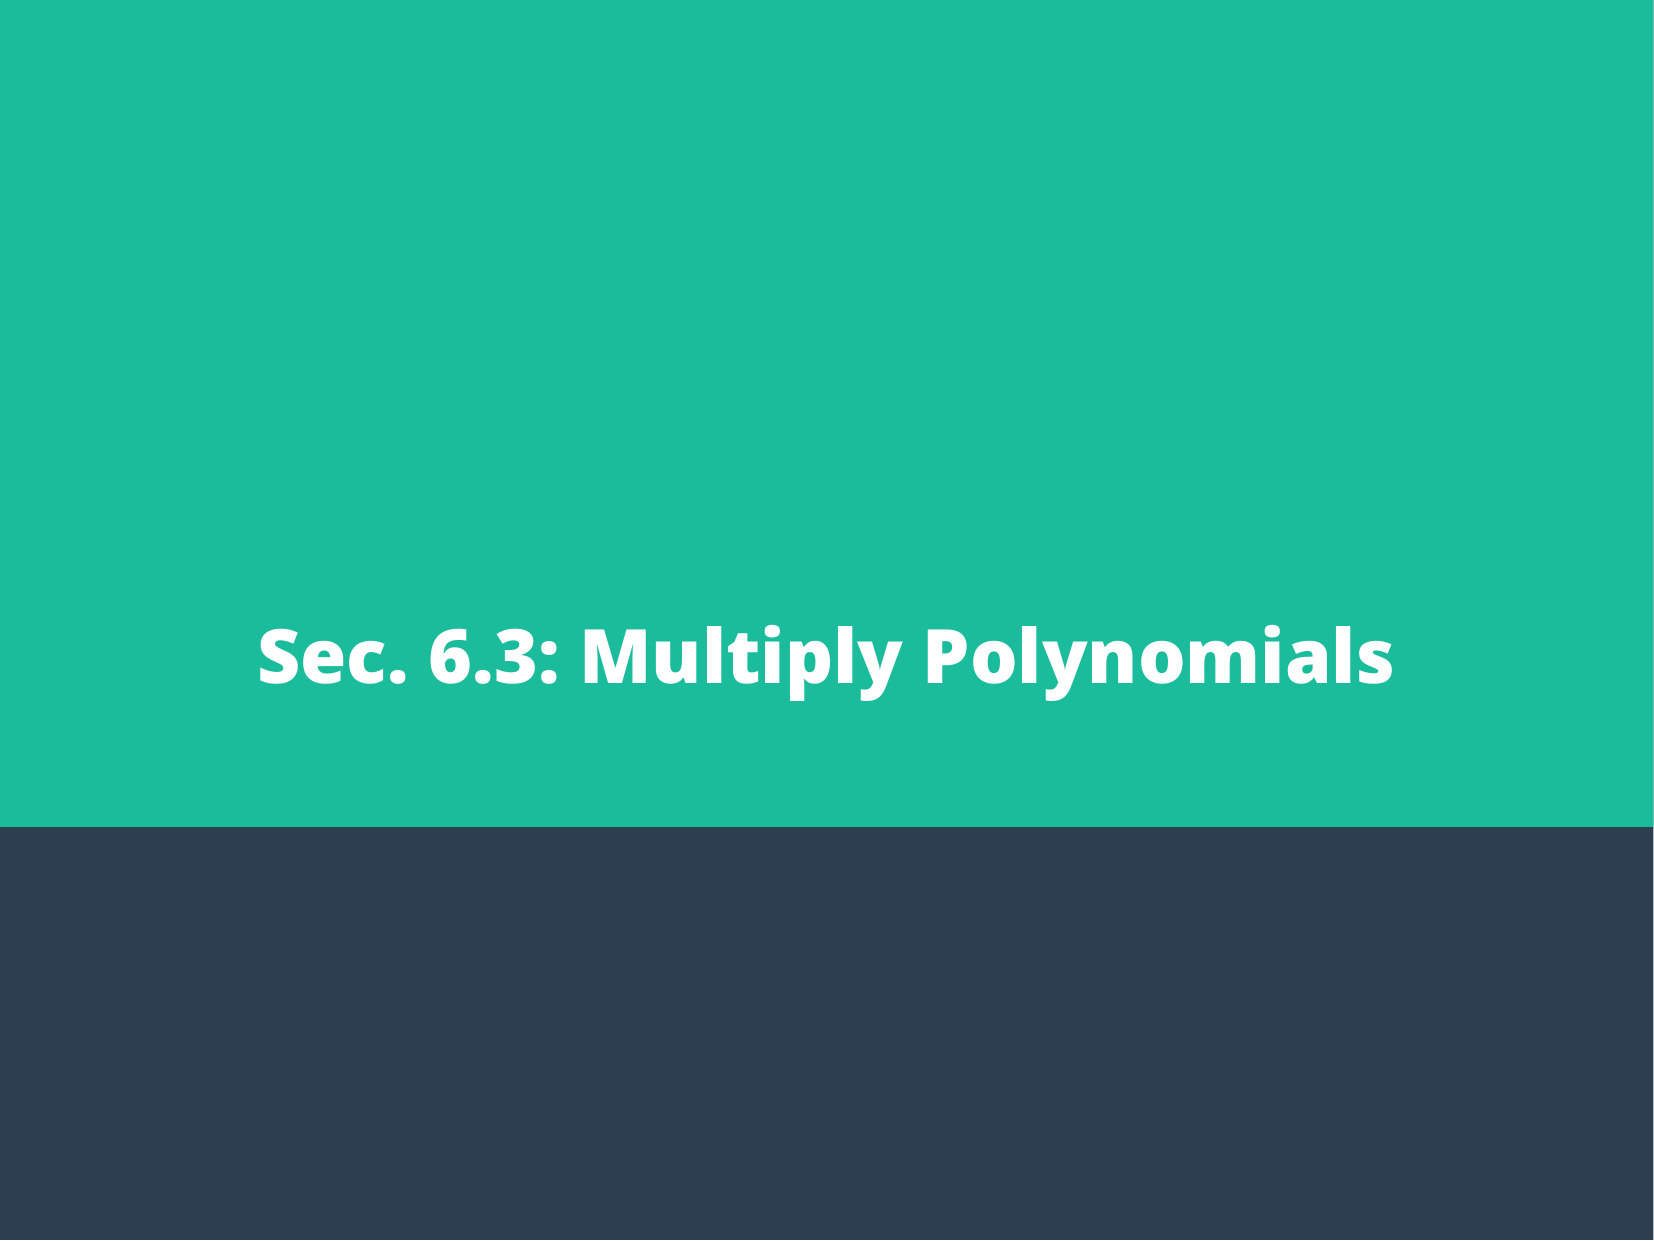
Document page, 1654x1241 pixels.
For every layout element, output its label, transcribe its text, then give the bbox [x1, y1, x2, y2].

title Sec. 6.3: Multiply Polynomials [59, 480, 1595, 778]
